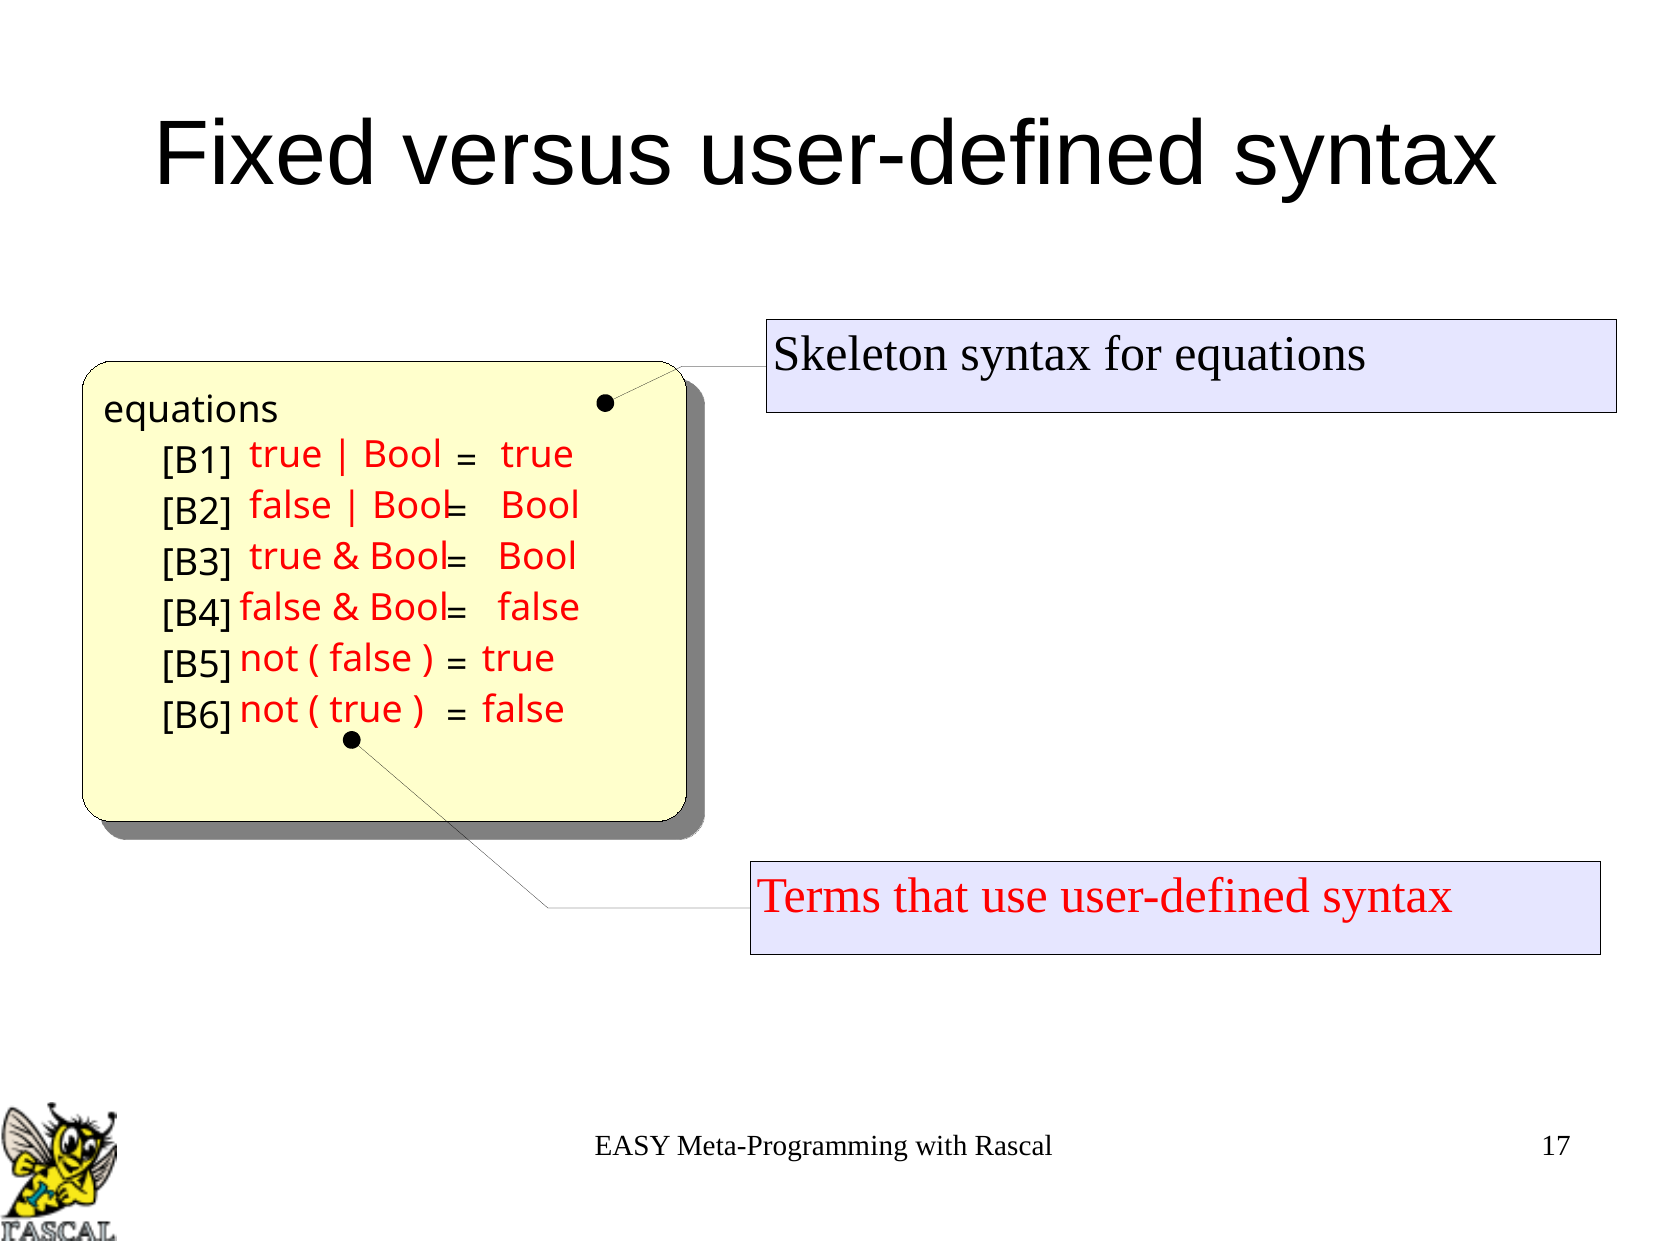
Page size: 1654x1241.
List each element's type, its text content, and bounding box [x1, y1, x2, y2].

text_box true | Bool true false | Bool Bool true & Bool Bool false & Bool false not ( false ) true not ( true ) false [88, 369, 642, 751]
text_box [82, 361, 687, 822]
title Fixed versus user-defined syntax [82, 49, 1571, 257]
picture [0, 1102, 117, 1241]
text_box Terms that use user-defined syntax [750, 861, 1601, 955]
text_box equations [B1] = [B2] = [B3] = [B4] = [B5] = [B6] = [88, 375, 643, 757]
text_box Skeleton syntax for equations [766, 319, 1617, 413]
